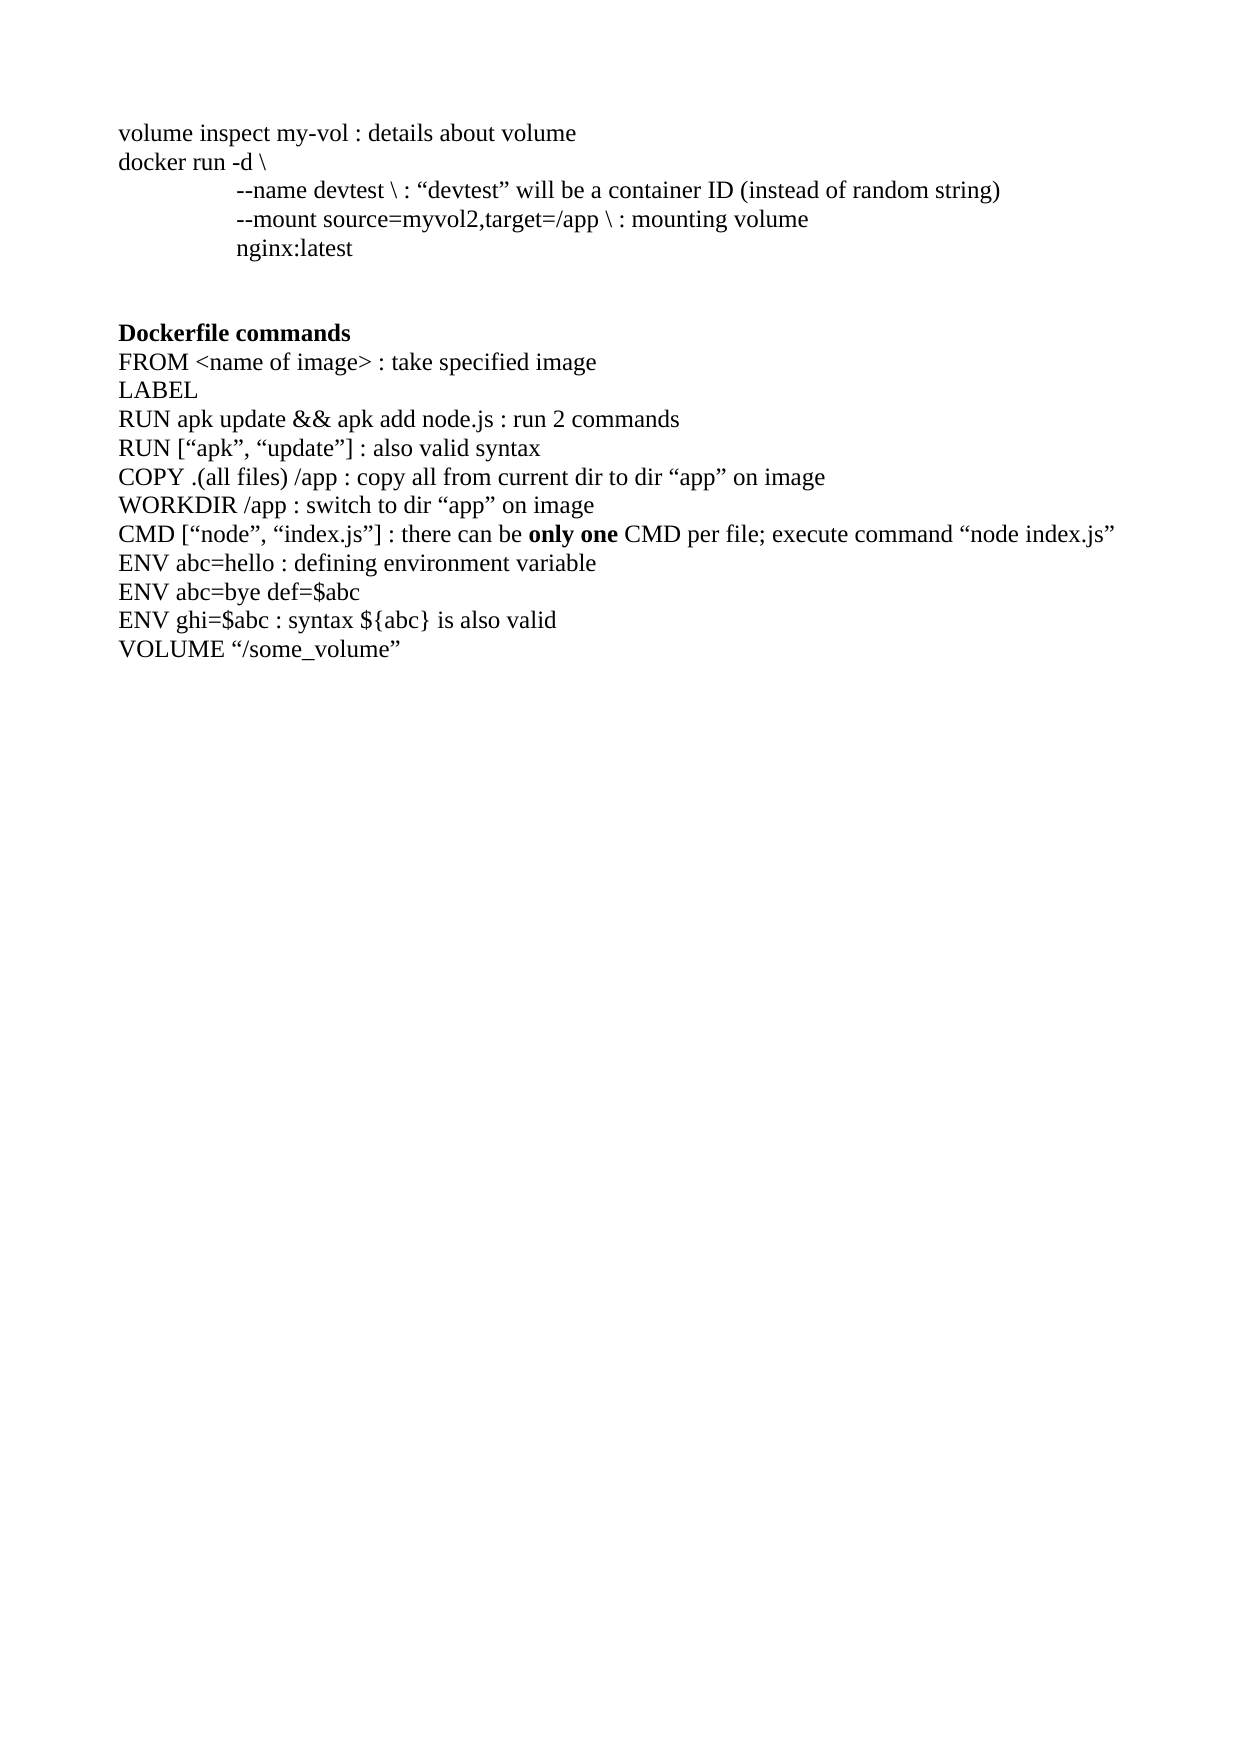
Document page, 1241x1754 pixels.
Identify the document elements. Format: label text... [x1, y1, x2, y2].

text --name devtest \ : “devtest” will be a container ID (instead of random string) [118, 176, 1122, 204]
text nginx:latest [118, 233, 1122, 262]
text ENV ghi=$abc : syntax ${abc} is also valid [118, 605, 1122, 634]
text VOLUME “/some_volume” [118, 634, 1122, 663]
text ENV abc=hello : defining environment variable [118, 548, 1122, 577]
text ENV abc=bye def=$abc [118, 577, 1122, 605]
text WORKDIR /app : switch to dir “app” on image [118, 490, 1122, 519]
text FROM <name of image> : take specified image [118, 347, 1122, 375]
text Dockerfile commands [118, 318, 1122, 347]
text LABEL [118, 375, 1122, 404]
text COPY .(all files) /app : copy all from current dir to dir “app” on image [118, 462, 1122, 490]
text RUN apk update && apk add node.js : run 2 commands [118, 404, 1122, 433]
text RUN [“apk”, “update”] : also valid syntax [118, 433, 1122, 462]
text volume inspect my-vol : details about volume [118, 118, 1122, 147]
text CMD [“node”, “index.js”] : there can be only one CMD per file; execute command “node index.js” [118, 519, 1122, 548]
text docker run -d \ [118, 147, 1122, 176]
text --mount source=myvol2,target=/app \ : mounting volume [118, 204, 1122, 233]
